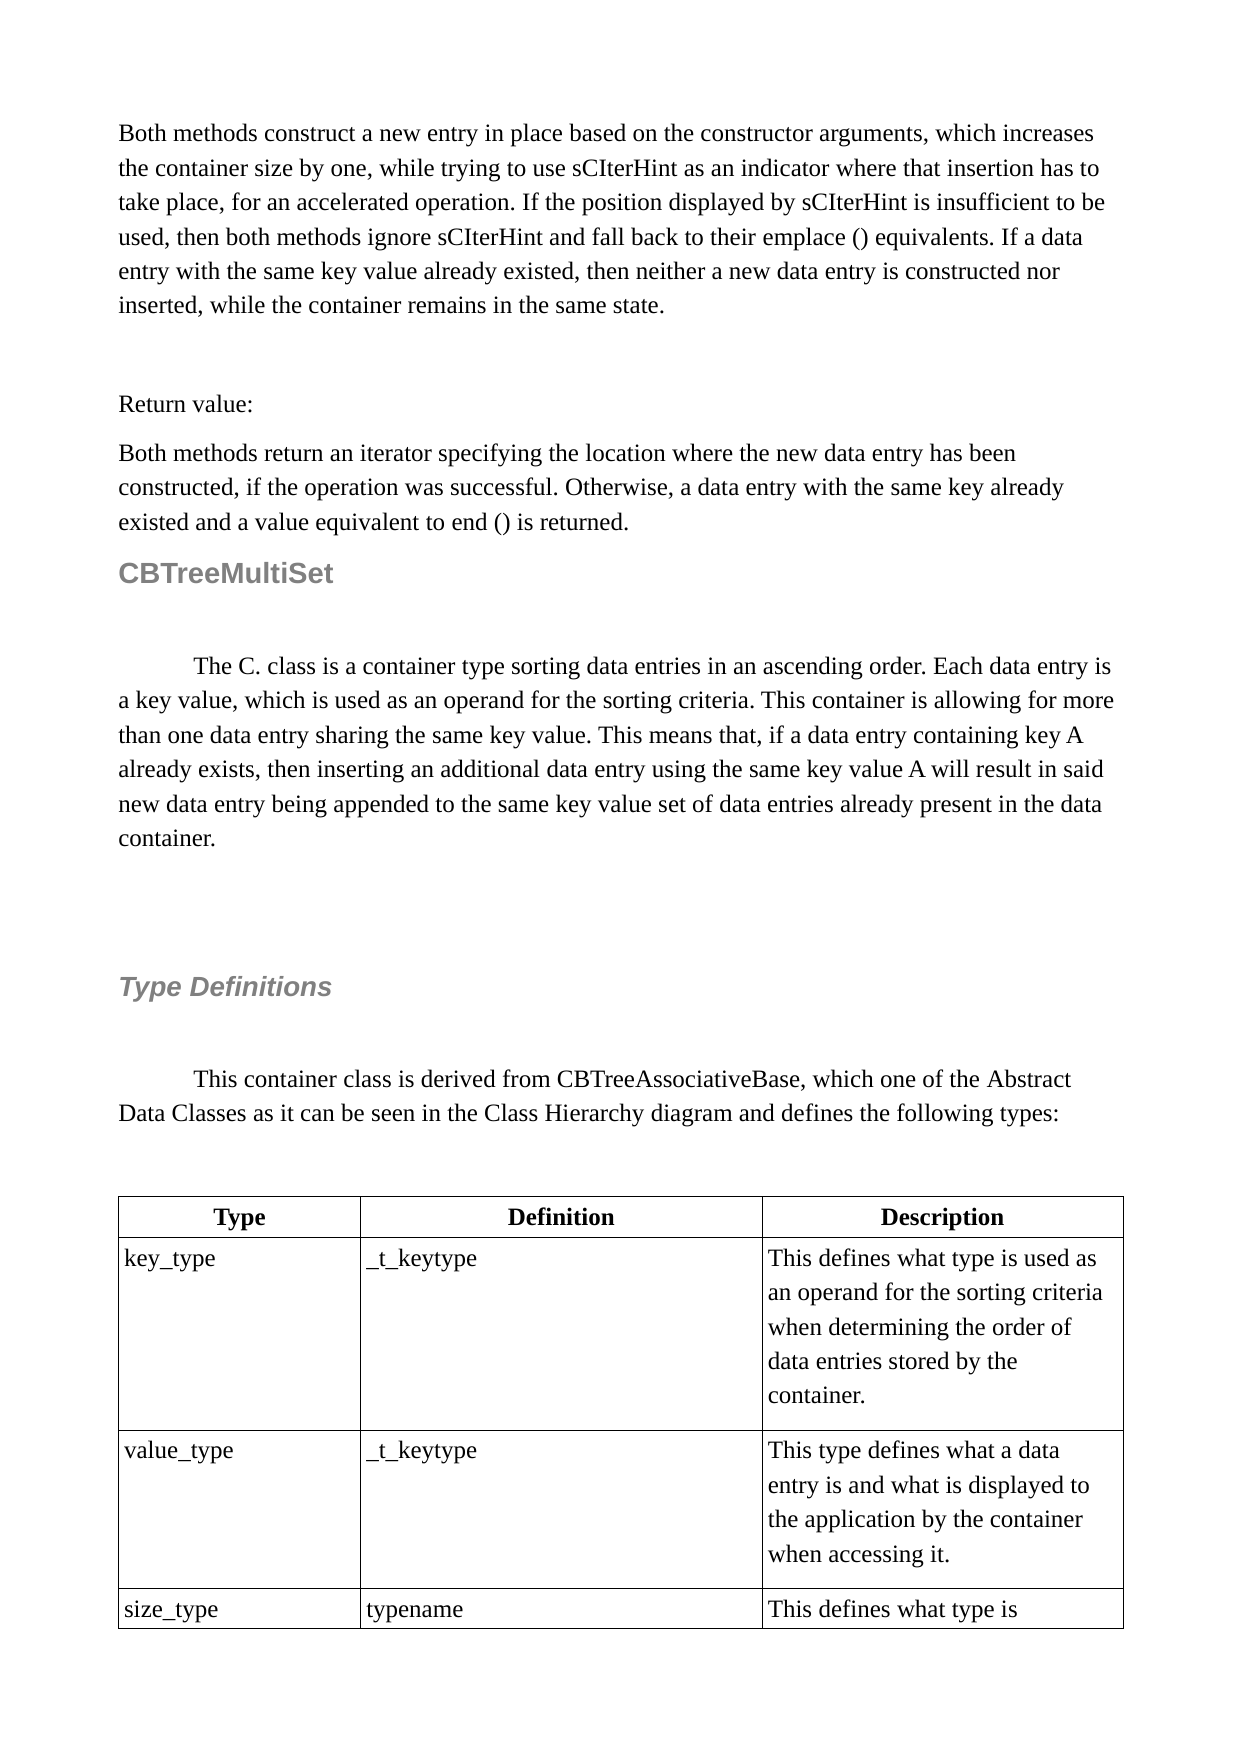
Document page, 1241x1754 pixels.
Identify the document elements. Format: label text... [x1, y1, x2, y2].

subtitle CBTreeMultiSet [118, 556, 1122, 589]
table_cell _t_keytype [361, 1431, 762, 1588]
subtitle Type Definitions [118, 970, 1122, 1002]
table_header Description [763, 1197, 1123, 1237]
table_cell size_type [119, 1589, 360, 1628]
table_cell This defines what type is used as an operand for the sorting criteria when determining the order of data entries stored by the container. [763, 1238, 1123, 1429]
text Both methods construct a new entry in place based on the constructor arguments, which increases the container size by one, while trying to use sCIterHint as an indicator where that insertion has to take place, for an accelerated operation. If the position displayed by sCIterHint is insufficient to be used, then both methods ignore sCIterHint and fall back to their emplace () equivalents. If a data entry with the same key value already existed, then neither a new data entry is constructed nor inserted, while the container remains in the same state. [118, 118, 1122, 319]
text The C. class is a container type sorting data entries in an ascending order. Each data entry is a key value, which is used as an operand for the sorting criteria. This container is allowing for more than one data entry sharing the same key value. This means that, if a data entry containing key A already exists, then inserting an additional data entry using the same key value A will result in said new data entry being appended to the same key value set of data entries already present in the data container. [118, 651, 1122, 852]
text Return value: [118, 389, 1122, 417]
text This container class is derived from CBTreeAssociativeBase, which one of the Abstract Data Classes as it can be seen in the Class Hierarchy diagram and defines the following types: [118, 1064, 1122, 1127]
table_cell key_type [119, 1238, 360, 1429]
text Both methods return an iterator specifying the location where the new data entry has been constructed, if the operation was successful. Otherwise, a data entry with the same key already existed and a value equivalent to end () is returned. [118, 438, 1122, 535]
table_cell This defines what type is [763, 1589, 1123, 1628]
table_cell _t_keytype [361, 1238, 762, 1429]
table_header Definition [361, 1197, 762, 1237]
table_header Type [119, 1197, 360, 1237]
table_cell This type defines what a data entry is and what is displayed to the application by the container when accessing it. [763, 1431, 1123, 1588]
table_cell typename [361, 1589, 762, 1628]
table_cell value_type [119, 1431, 360, 1588]
